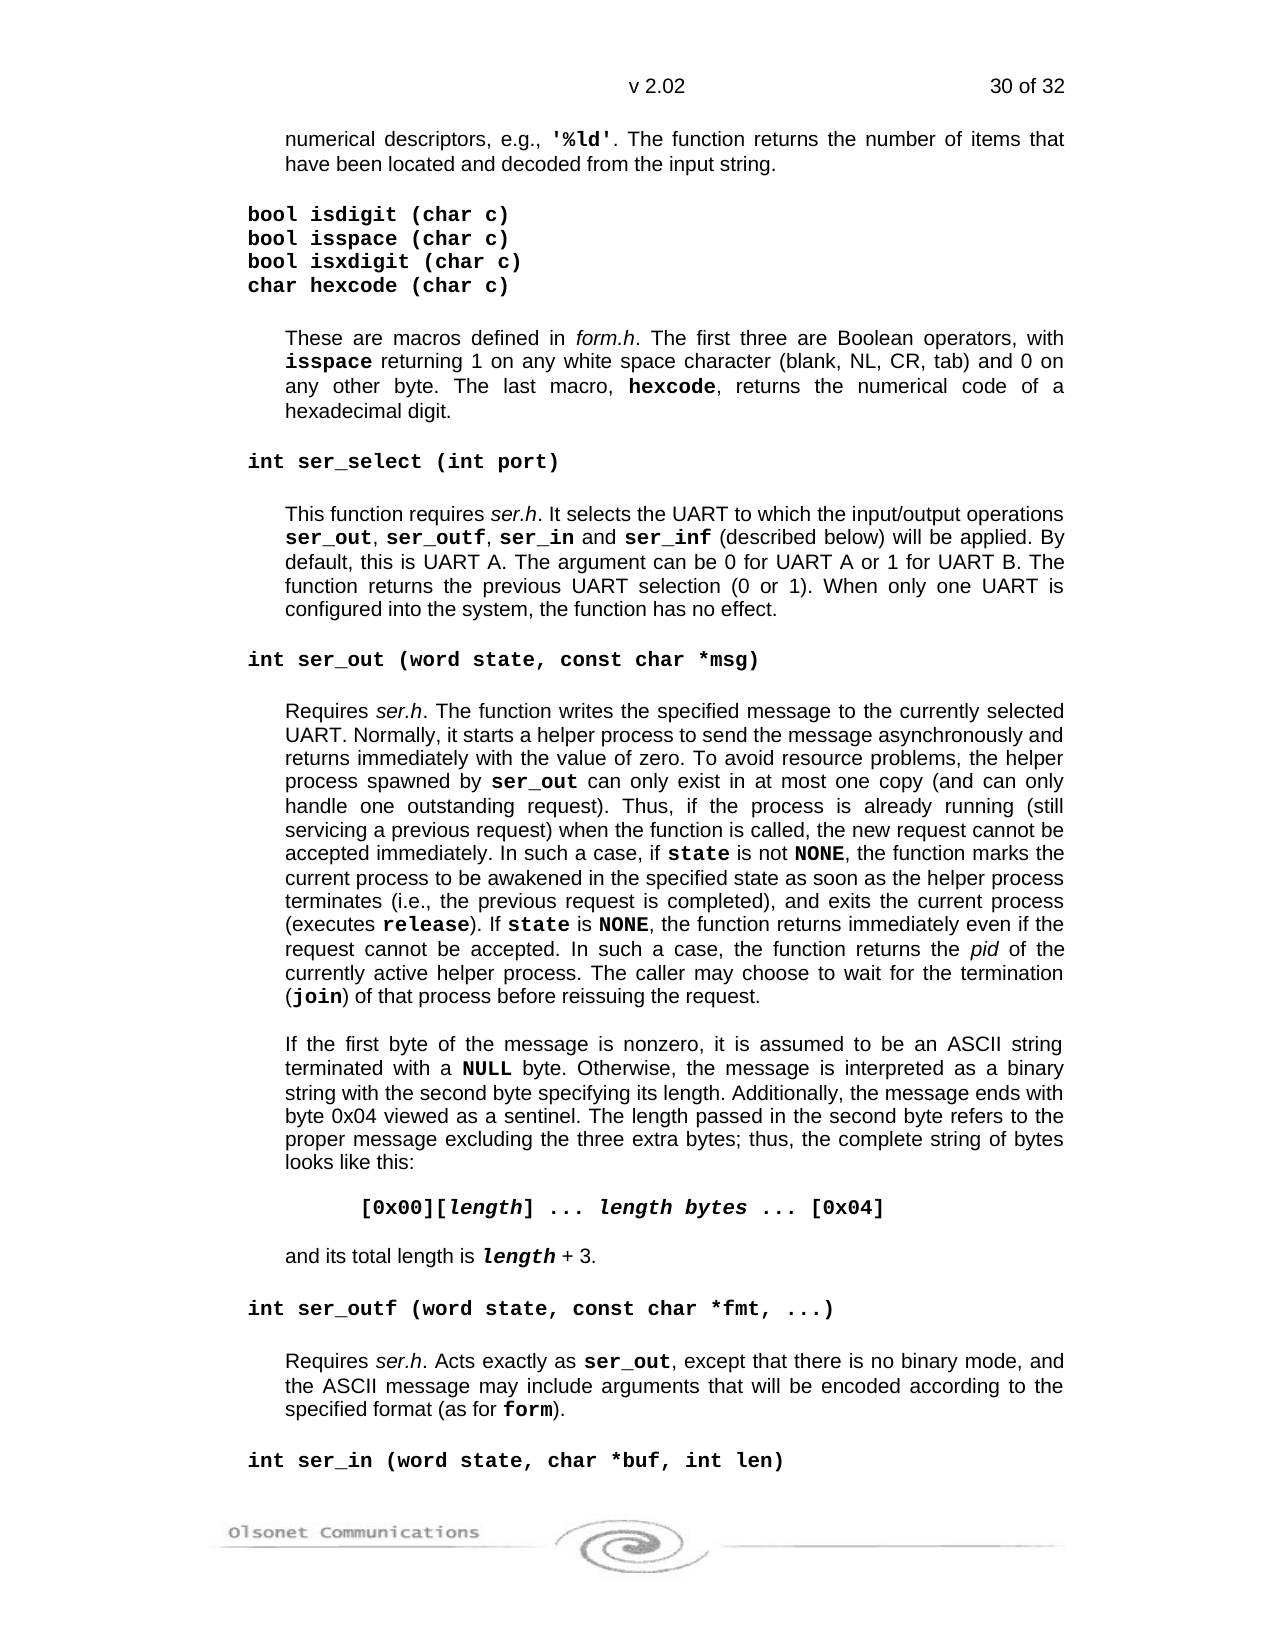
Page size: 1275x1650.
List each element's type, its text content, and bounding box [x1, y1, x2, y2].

text bool isxdigit (char c) [247, 251, 1065, 275]
text and its total length is length + 3. [210, 1244, 1065, 1270]
text This function requires ser.h. It selects the UART to which the input/output operations ser_out, ser_outf, ser_in and ser_inf (described below) will be applied. By default, this is UART A. The argument can be 0 for UART A or 1 for UART B. The function returns the previous UART selection (0 or 1). When only one UART is configured into the system, the function has no effect. [285, 503, 1065, 621]
text bool isspace (char c) [247, 228, 1065, 251]
text numerical descriptors, e.g., '%ld'. The function returns the number of items that have been located and decoded from the input string. [285, 128, 1065, 176]
text If the first byte of the message is nonzero, it is assumed to be an ASCII string terminated with a NULL byte. Otherwise, the message is interpreted as a binary string with the second byte specifying its length. Additionally, the message ends with byte 0x04 viewed as a sentinel. The length passed in the second byte refers to the proper message excluding the three extra bytes; thus, the complete string of bytes looks like this: [285, 1033, 1065, 1174]
text char hexcode (char c) [247, 275, 1065, 298]
text int ser_select (int port) [247, 451, 1065, 475]
text [0x00][length] ... length bytes ... [0x04] [285, 1197, 1065, 1221]
text int ser_out (word state, const char *msg) [247, 648, 1065, 672]
text int ser_in (word state, char *buf, int len) [247, 1451, 1065, 1474]
text Requires ser.h. Acts exactly as ser_out, except that there is no binary mode, and the ASCII message may include arguments that will be encoded according to the specified format (as for form). [285, 1349, 1065, 1423]
text These are macros defined in form.h. The first three are Boolean operators, with isspace returning 1 on any white space character (blank, NL, CR, tab) and 0 on any other byte. The last macro, hexcode, returns the numerical code of a hexadecimal digit. [285, 326, 1065, 423]
text bool isdigit (char c) [247, 204, 1065, 228]
text Requires ser.h. The function writes the specified message to the currently selected UART. Normally, it starts a helper process to send the message asynchronously and returns immediately with the value of zero. To avoid resource problems, the helper process spawned by ser_out can only exist in at most one copy (and can only handle one outstanding request). Thus, if the process is already running (still servicing a previous request) when the function is called, the new request cannot be accepted immediately. In such a case, if state is not NONE, the function marks the current process to be awakened in the specified state as soon as the helper process terminates (i.e., the previous request is completed), and exits the current process (executes release). If state is NONE, the function returns immediately even if the request cannot be accepted. In such a case, the function returns the pid of the currently active helper process. The caller may choose to wait for the termination (join) of that process before reissuing the request. [285, 700, 1065, 1009]
picture [210, 1504, 1065, 1596]
text int ser_outf (word state, const char *fmt, ...) [247, 1298, 1065, 1321]
